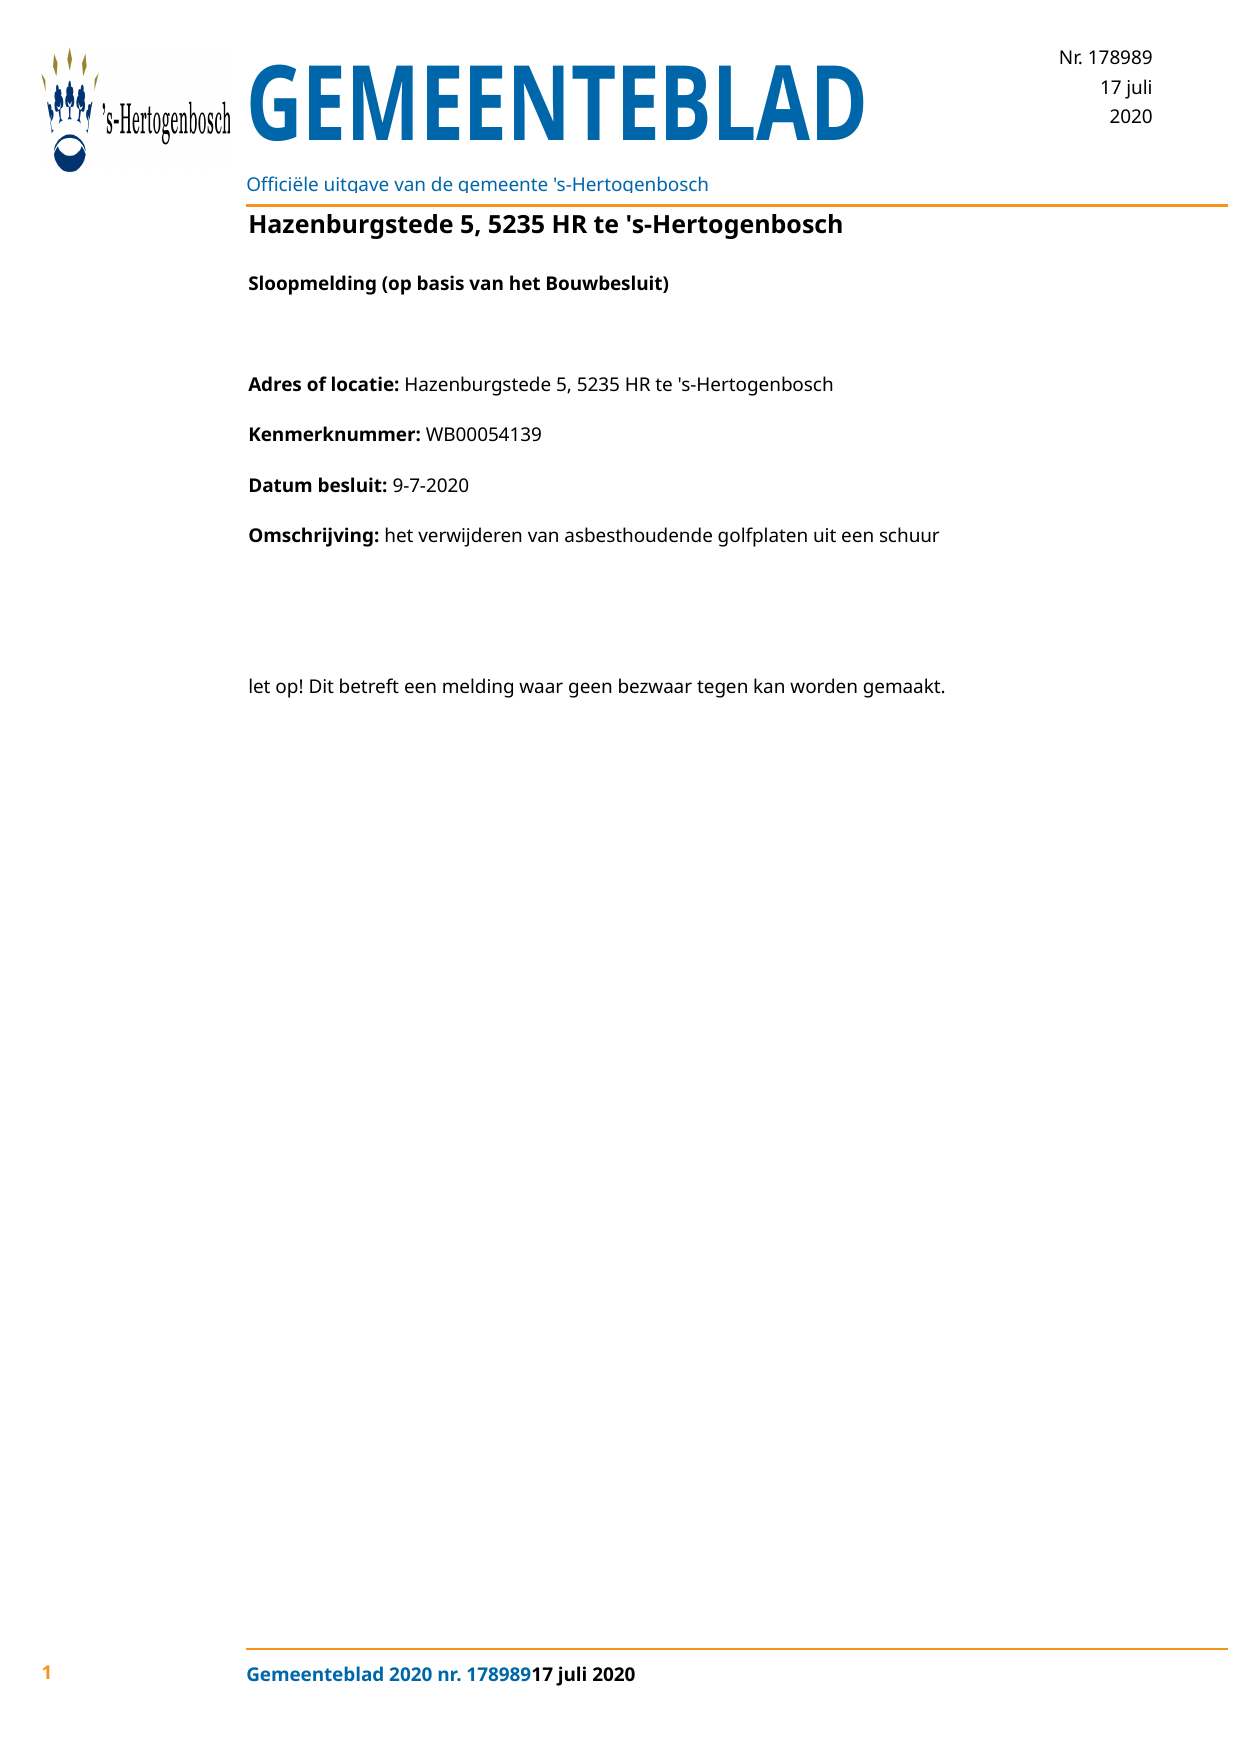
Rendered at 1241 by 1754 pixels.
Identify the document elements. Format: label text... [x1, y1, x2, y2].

text Hazenburgstede 5, 5235 HR te 's-Hertogenbosch [248, 207, 1152, 241]
text Kenmerknummer: WB00054139 [248, 422, 1152, 447]
text Sloopmelding (op basis van het Bouwbesluit) [248, 270, 1152, 296]
picture [41, 47, 231, 172]
text Omschrijving: het verwijderen van asbesthoudende golfplaten uit een schuur [248, 522, 1152, 548]
text let op! Dit betreft een melding waar geen bezwaar tegen kan worden gemaakt. [248, 674, 1152, 699]
text Datum besluit: 9-7-2020 [248, 472, 1152, 498]
text Adres of locatie: Hazenburgstede 5, 5235 HR te 's-Hertogenbosch [248, 371, 1152, 397]
